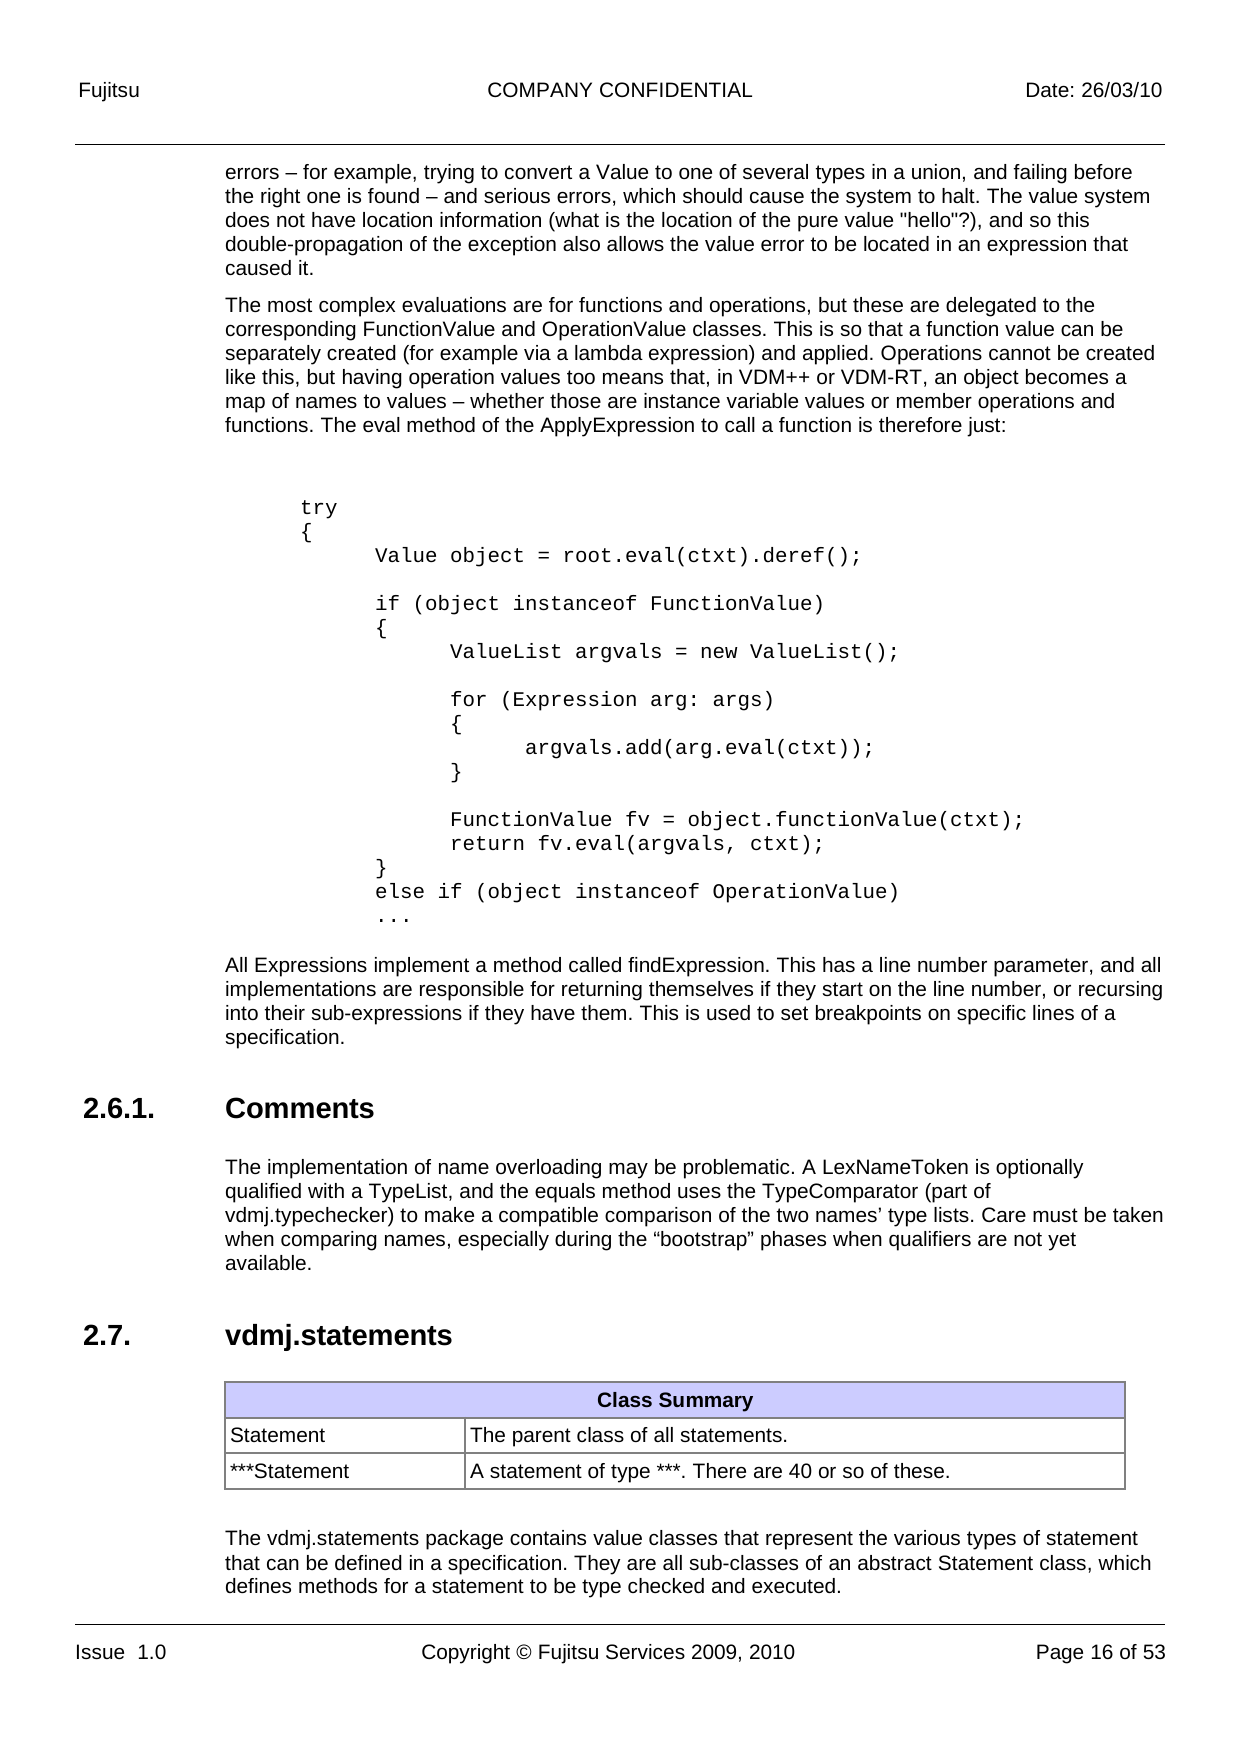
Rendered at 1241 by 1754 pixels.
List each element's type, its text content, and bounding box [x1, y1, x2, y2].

text } [225, 857, 1165, 881]
subtitle vdmj.statements [75, 1318, 1165, 1351]
text { [225, 521, 1165, 545]
table_cell Statement [226, 1419, 464, 1452]
table_cell A statement of type ***. There are 40 or so of these. [466, 1454, 1124, 1488]
text { [225, 617, 1165, 641]
text errors – for example, trying to convert a Value to one of several types in a union, and failing before the right one is found – and serious errors, which should cause the system to halt. The value system does not have location information (what is the location of the pure value "hello"?), and so this double-propagation of the exception also allows the value error to be located in an expression that caused it. [225, 160, 1165, 280]
subtitle Comments [75, 1091, 1165, 1125]
text Value object = root.eval(ctxt).deref(); [225, 545, 1165, 569]
text { [225, 713, 1165, 737]
text for (Expression arg: args) [225, 689, 1165, 713]
text return fv.eval(argvals, ctxt); [225, 833, 1165, 857]
table_header Class Summary [226, 1383, 1124, 1417]
text ... [225, 904, 1165, 928]
text All Expressions implement a method called findExpression. This has a line number parameter, and all implementations are responsible for returning themselves if they start on the line number, or recursing into their sub-expressions if they have them. This is used to set breakpoints on specific lines of a specification. [225, 952, 1165, 1049]
text FunctionValue fv = object.functionValue(ctxt); [225, 809, 1165, 833]
text if (object instanceof FunctionValue) [225, 593, 1165, 617]
text argvals.add(arg.eval(ctxt)); [225, 737, 1165, 761]
table_cell ***Statement [226, 1454, 464, 1488]
text ValueList argvals = new ValueList(); [225, 641, 1165, 665]
text } [225, 761, 1165, 785]
text else if (object instanceof OperationValue) [225, 881, 1165, 904]
text The implementation of name overloading may be problematic. A LexNameToken is optionally qualified with a TypeList, and the equals method uses the TypeComparator (part of vdmj.typechecker) to make a compatible comparison of the two names’ type lists. Care must be taken when comparing names, especially during the “bootstrap” phases when qualifiers are not yet available. [225, 1155, 1165, 1275]
text The vdmj.statements package contains value classes that represent the various types of statement that can be defined in a specification. They are all sub-classes of an abstract Statement class, which defines methods for a statement to be type checked and executed. [225, 1526, 1165, 1598]
text The most complex evaluations are for functions and operations, but these are delegated to the corresponding FunctionValue and OperationValue classes. This is so that a function value can be separately created (for example via a lambda expression) and applied. Operations cannot be created like this, but having operation values too means that, in VDM++ or VDM-RT, an object becomes a map of names to values – whether those are instance variable values or member operations and functions. The eval method of the ApplyExpression to call a function is therefore just: [225, 292, 1165, 437]
table_cell The parent class of all statements. [466, 1419, 1124, 1452]
text try [225, 497, 1165, 521]
